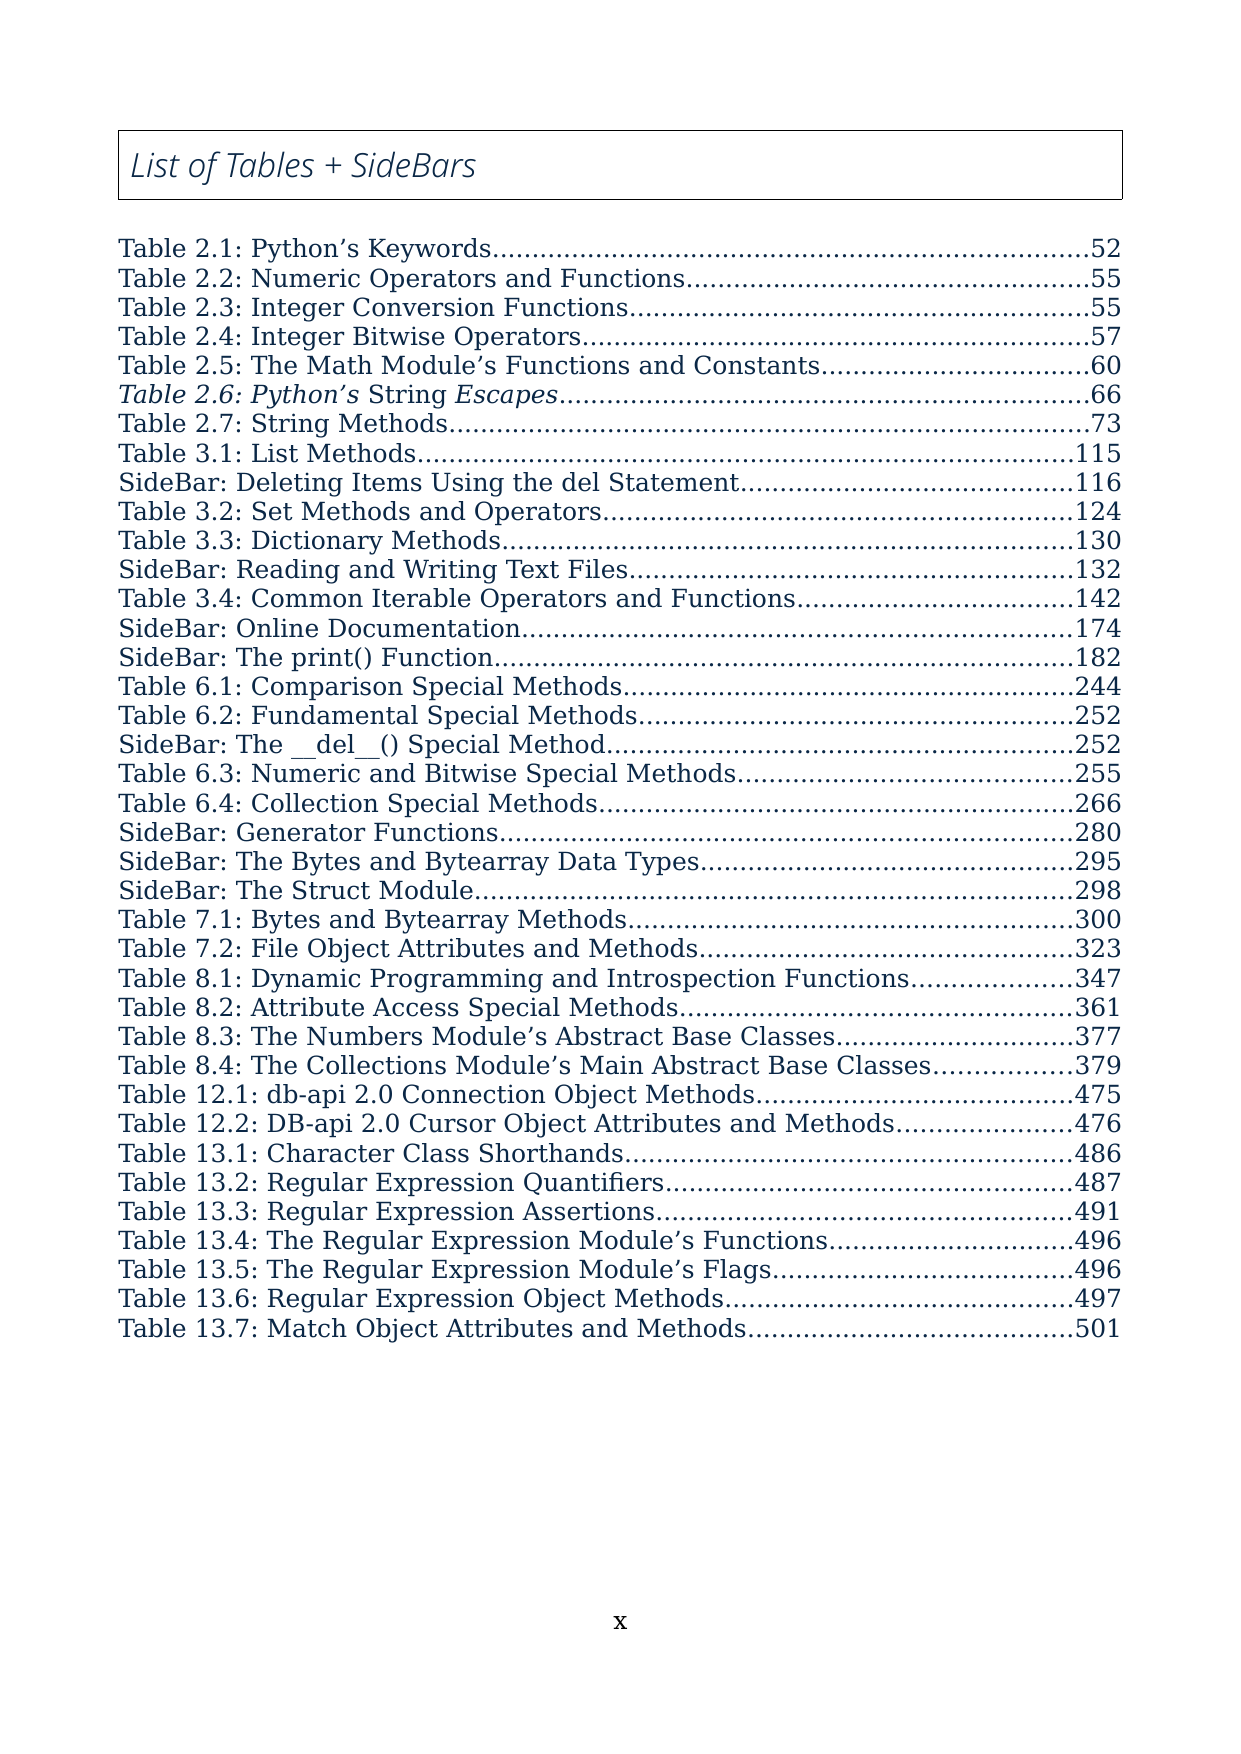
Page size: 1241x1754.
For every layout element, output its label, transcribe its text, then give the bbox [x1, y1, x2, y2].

subtitle List of Tables + SideBars [119, 131, 1122, 199]
text Table 13.2: Regular Expression Quantifiers 487 [118, 1168, 1122, 1197]
text Table 12.1: db-api 2.0 Connection Object Methods 475 [118, 1080, 1122, 1109]
text Table 2.7: String Methods 73 [118, 409, 1122, 439]
text Table 2.5: The Math Module’s Functions and Constants 60 [118, 351, 1122, 380]
text Table 13.1: Character Class Shorthands 486 [118, 1139, 1122, 1168]
text Table 13.7: Match Object Attributes and Methods 501 [118, 1314, 1122, 1343]
text Table 7.1: Bytes and Bytearray Methods 300 [118, 905, 1122, 934]
text Table 3.2: Set Methods and Operators 124 [118, 497, 1122, 526]
text Table 3.4: Common Iterable Operators and Functions 142 [118, 584, 1122, 614]
text Table 3.3: Dictionary Methods 130 [118, 526, 1122, 555]
text SideBar: The __del__() Special Method 252 [118, 730, 1122, 759]
text Table 13.4: The Regular Expression Module’s Functions 496 [118, 1226, 1122, 1255]
text Table 8.3: The Numbers Module’s Abstract Base Classes 377 [118, 1022, 1122, 1051]
text Table 12.2: DB-api 2.0 Cursor Object Attributes and Methods 476 [118, 1109, 1122, 1139]
text SideBar: Deleting Items Using the del Statement 116 [118, 468, 1122, 497]
text Table 7.2: File Object Attributes and Methods 323 [118, 934, 1122, 964]
text Table 2.2: Numeric Operators and Functions 55 [118, 264, 1122, 293]
text Table 2.1: Python’s Keywords 52 [118, 234, 1122, 264]
text SideBar: Generator Functions 280 [118, 818, 1122, 847]
text SideBar: Reading and Writing Text Files 132 [118, 555, 1122, 584]
text Table 8.4: The Collections Module’s Main Abstract Base Classes 379 [118, 1051, 1122, 1080]
text Table 2.3: Integer Conversion Functions 55 [118, 293, 1122, 322]
text Table 8.1: Dynamic Programming and Introspection Functions 347 [118, 964, 1122, 993]
text Table 6.4: Collection Special Methods 266 [118, 789, 1122, 818]
text SideBar: The Struct Module 298 [118, 876, 1122, 905]
text Table 8.2: Attribute Access Special Methods 361 [118, 993, 1122, 1022]
text Table 6.1: Comparison Special Methods 244 [118, 672, 1122, 701]
text SideBar: Online Documentation 174 [118, 614, 1122, 643]
text Table 2.6: Python’s String Escapes 66 [118, 380, 1122, 409]
text Table 13.3: Regular Expression Assertions 491 [118, 1197, 1122, 1226]
text Table 13.5: The Regular Expression Module’s Flags 496 [118, 1255, 1122, 1284]
text SideBar: The print() Function 182 [118, 643, 1122, 672]
text SideBar: The Bytes and Bytearray Data Types 295 [118, 847, 1122, 876]
text Table 6.2: Fundamental Special Methods 252 [118, 701, 1122, 730]
text Table 6.3: Numeric and Bitwise Special Methods 255 [118, 759, 1122, 789]
text Table 2.4: Integer Bitwise Operators 57 [118, 322, 1122, 351]
text Table 13.6: Regular Expression Object Methods 497 [118, 1284, 1122, 1314]
text Table 3.1: List Methods 115 [118, 439, 1122, 468]
